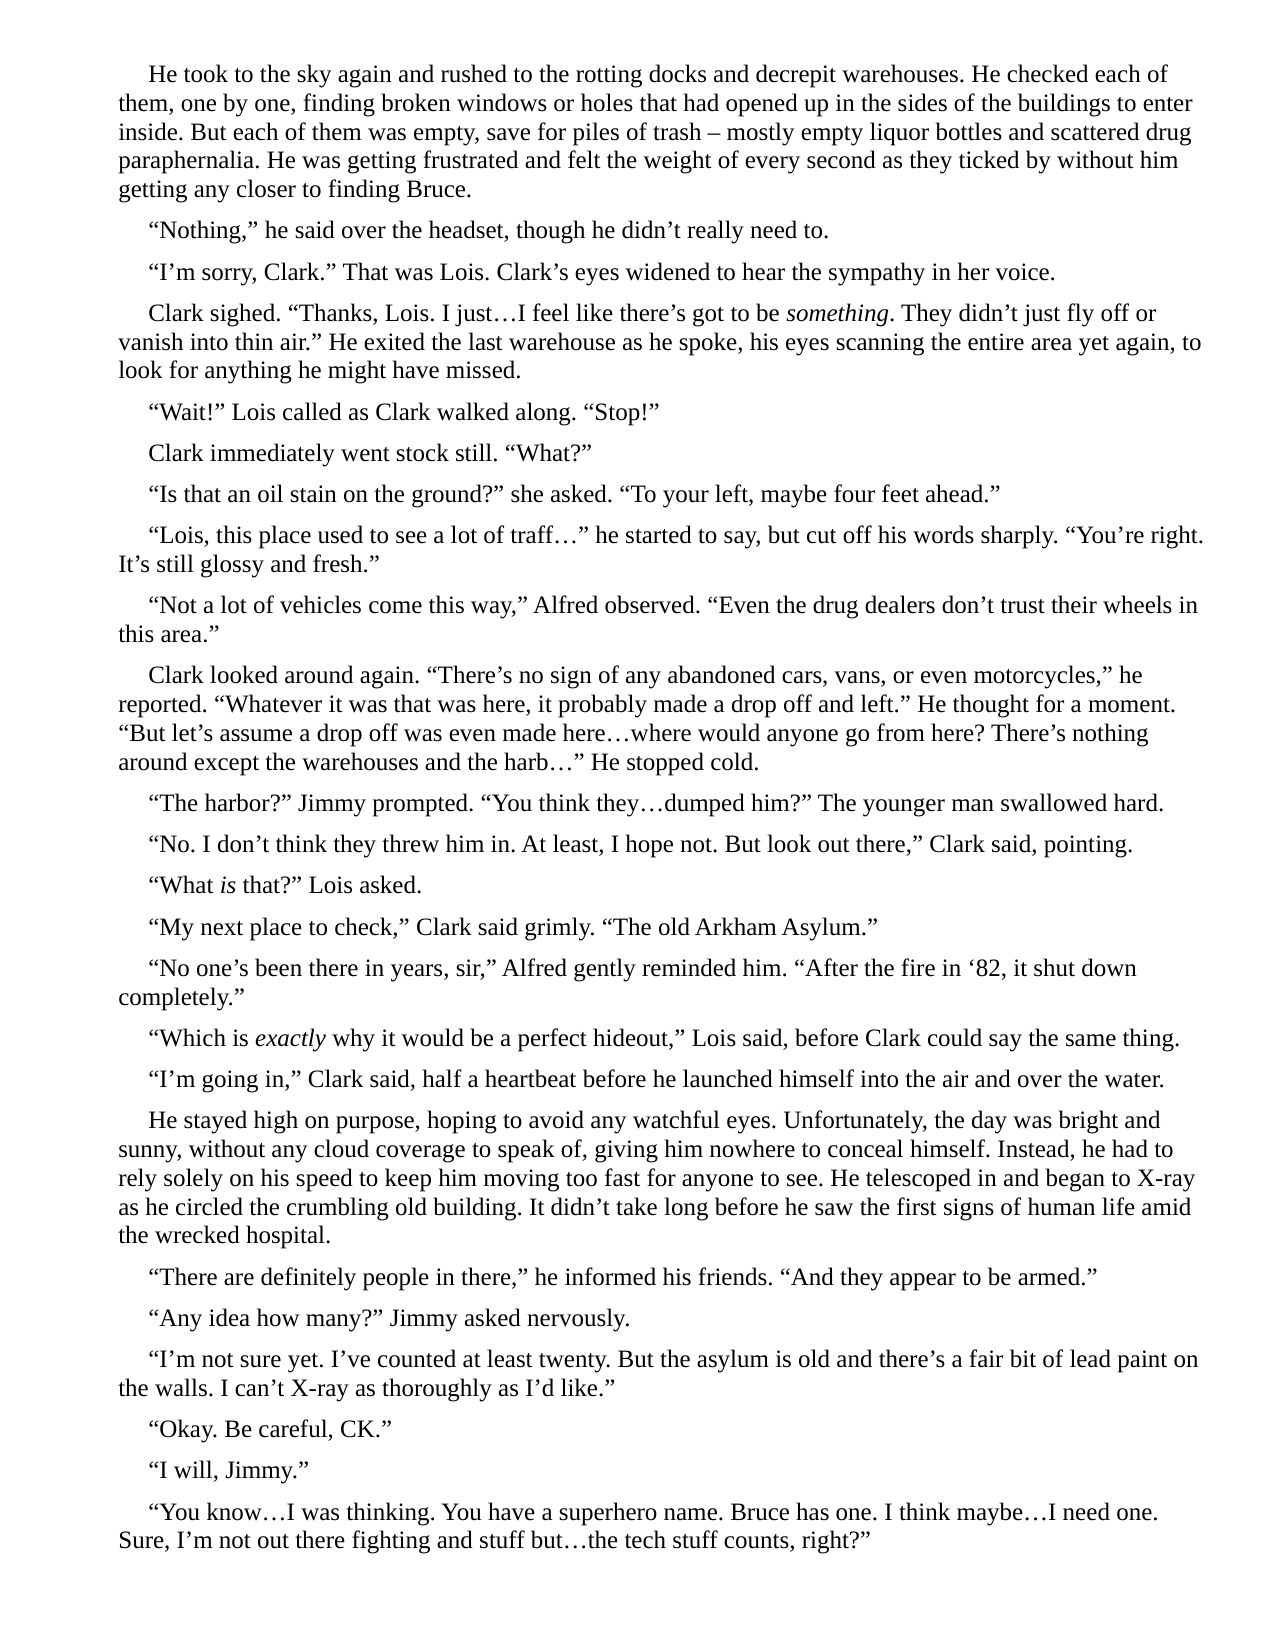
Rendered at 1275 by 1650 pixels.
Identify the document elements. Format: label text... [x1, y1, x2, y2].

text “Lois, this place used to see a lot of traff…” he started to say, but cut off his words sharply. “You’re right. It’s still glossy and fresh.” [118, 520, 1216, 578]
text “Wait!” Lois called as Clark walked along. “Stop!” [118, 397, 1216, 425]
text “My next place to check,” Clark said grimly. “The old Arkham Asylum.” [118, 912, 1216, 940]
text “What is that?” Lois asked. [118, 870, 1216, 899]
text “I’m sorry, Clark.” That was Lois. Clark’s eyes widened to hear the sympathy in her voice. [118, 257, 1216, 285]
text “I’m not sure yet. I’ve counted at least twenty. But the asylum is old and there’s a fair bit of lead paint on the walls. I can’t X-ray as thoroughly as I’d like.” [118, 1344, 1216, 1402]
text “There are definitely people in there,” he informed his friends. “And they appear to be armed.” [118, 1262, 1216, 1290]
text “I’m going in,” Clark said, half a heartbeat before he launched himself into the air and over the water. [118, 1064, 1216, 1093]
text “Is that an oil stain on the ground?” she asked. “To your left, maybe four feet ahead.” [118, 479, 1216, 508]
text “No one’s been there in years, sir,” Alfred gently reminded him. “After the fire in ‘82, it shut down completely.” [118, 953, 1216, 1010]
text “I will, Jimmy.” [118, 1455, 1216, 1484]
text “Any idea how many?” Jimmy asked nervously. [118, 1303, 1216, 1332]
text “You know…I was thinking. You have a superhero name. Bruce has one. I think maybe…I need one. Sure, I’m not out there fighting and stuff but…the tech stuff counts, right?” [118, 1497, 1216, 1554]
text “The harbor?” Jimmy prompted. “You think they…dumped him?” The younger man swallowed hard. [118, 788, 1216, 817]
text “Okay. Be careful, CK.” [118, 1414, 1216, 1443]
text “Which is exactly why it would be a perfect hideout,” Lois said, before Clark could say the same thing. [118, 1023, 1216, 1052]
text He took to the sky again and rushed to the rotting docks and decrepit warehouses. He checked each of them, one by one, finding broken windows or holes that had opened up in the sides of the buildings to enter inside. But each of them was empty, save for piles of trash – mostly empty liquor bottles and scattered drug paraphernalia. He was getting frustrated and felt the weight of every second as they ticked by without him getting any closer to finding Bruce. [118, 59, 1216, 203]
text Clark looked around again. “There’s no sign of any abandoned cars, vans, or even motorcycles,” he reported. “Whatever it was that was here, it probably made a drop off and left.” He thought for a moment. “But let’s assume a drop off was even made here…where would anyone go from here? There’s nothing around except the warehouses and the harb…” He stopped cold. [118, 660, 1216, 775]
text He stayed high on purpose, hoping to avoid any watchful eyes. Unfortunately, the day was bright and sunny, without any cloud coverage to speak of, giving him nowhere to conceal himself. Instead, he had to rely solely on his speed to keep him moving too fast for anyone to see. He telescoped in and began to X-ray as he circled the crumbling old building. It didn’t take long before he saw the first signs of human life amid the wrecked hospital. [118, 1105, 1216, 1249]
text Clark sighed. “Thanks, Lois. I just…I feel like there’s got to be something. They didn’t just fly off or vanish into thin air.” He exited the last warehouse as he spoke, his eyes scanning the entire area yet again, to look for anything he might have missed. [118, 298, 1216, 384]
text “Nothing,” he said over the headset, though he didn’t really need to. [118, 215, 1216, 244]
text Clark immediately went stock still. “What?” [118, 438, 1216, 467]
text “Not a lot of vehicles come this way,” Alfred observed. “Even the drug dealers don’t trust their wheels in this area.” [118, 590, 1216, 648]
text “No. I don’t think they threw him in. At least, I hope not. But look out there,” Clark said, pointing. [118, 829, 1216, 858]
